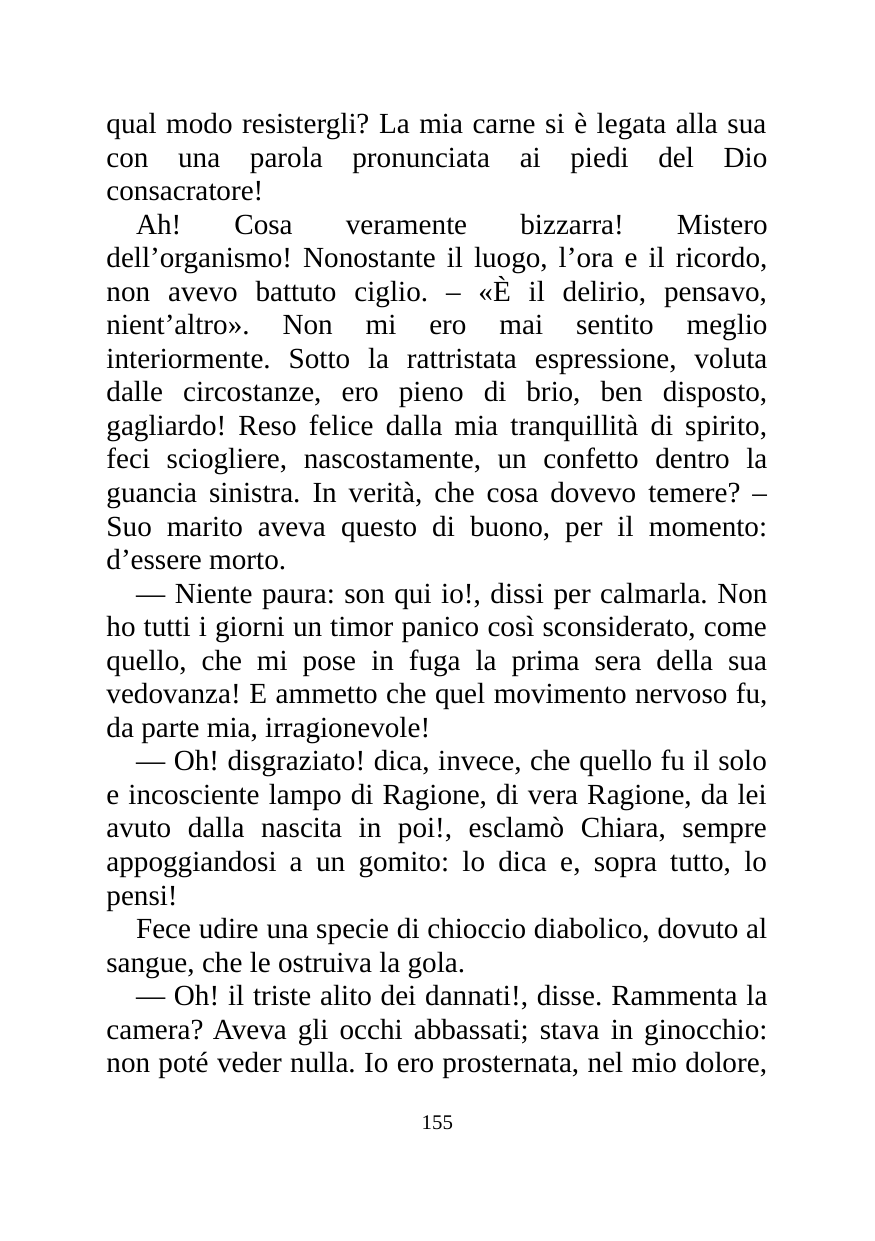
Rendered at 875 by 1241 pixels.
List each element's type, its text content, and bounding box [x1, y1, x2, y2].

text — Oh! il triste alito dei dannati!, disse. Rammenta la camera? Aveva gli occhi abbassati; stava in ginocchio: non poté veder nulla. Io ero prosternata, nel mio dolore, [106, 978, 768, 1079]
text — Oh! disgraziato! dica, invece, che quello fu il solo e incosciente lampo di Ragione, di vera Ragione, da lei avuto dalla nascita in poi!, esclamò Chiara, sempre appoggiandosi a un gomito: lo dica e, sopra tutto, lo pensi! [106, 743, 768, 911]
text Fece udire una specie di chioccio diabolico, dovuto al sangue, che le ostruiva la gola. [106, 911, 768, 978]
text — Niente paura: son qui io!, dissi per calmarla. Non ho tutti i giorni un timor panico così sconsiderato, come quello, che mi pose in fuga la prima sera della sua vedovanza! E ammetto che quel movimento nervoso fu, da parte mia, irragionevole! [106, 576, 768, 743]
text qual modo resistergli? La mia carne si è legata alla sua con una parola pronunciata ai piedi del Dio consacratore! [106, 106, 768, 207]
text Ah! Cosa veramente bizzarra! Mistero dell’organismo! Nonostante il luogo, l’ora e il ricordo, non avevo battuto ciglio. – «È il delirio, pensavo, nient’altro». Non mi ero mai sentito meglio interiormente. Sotto la rattristata espressione, voluta dalle circostanze, ero pieno di brio, ben disposto, gagliardo! Reso felice dalla mia tranquillità di spirito, feci sciogliere, nascostamente, un confetto dentro la guancia sinistra. In verità, che cosa dovevo temere? – Suo marito aveva questo di buono, per il momento: d’essere morto. [106, 207, 768, 576]
